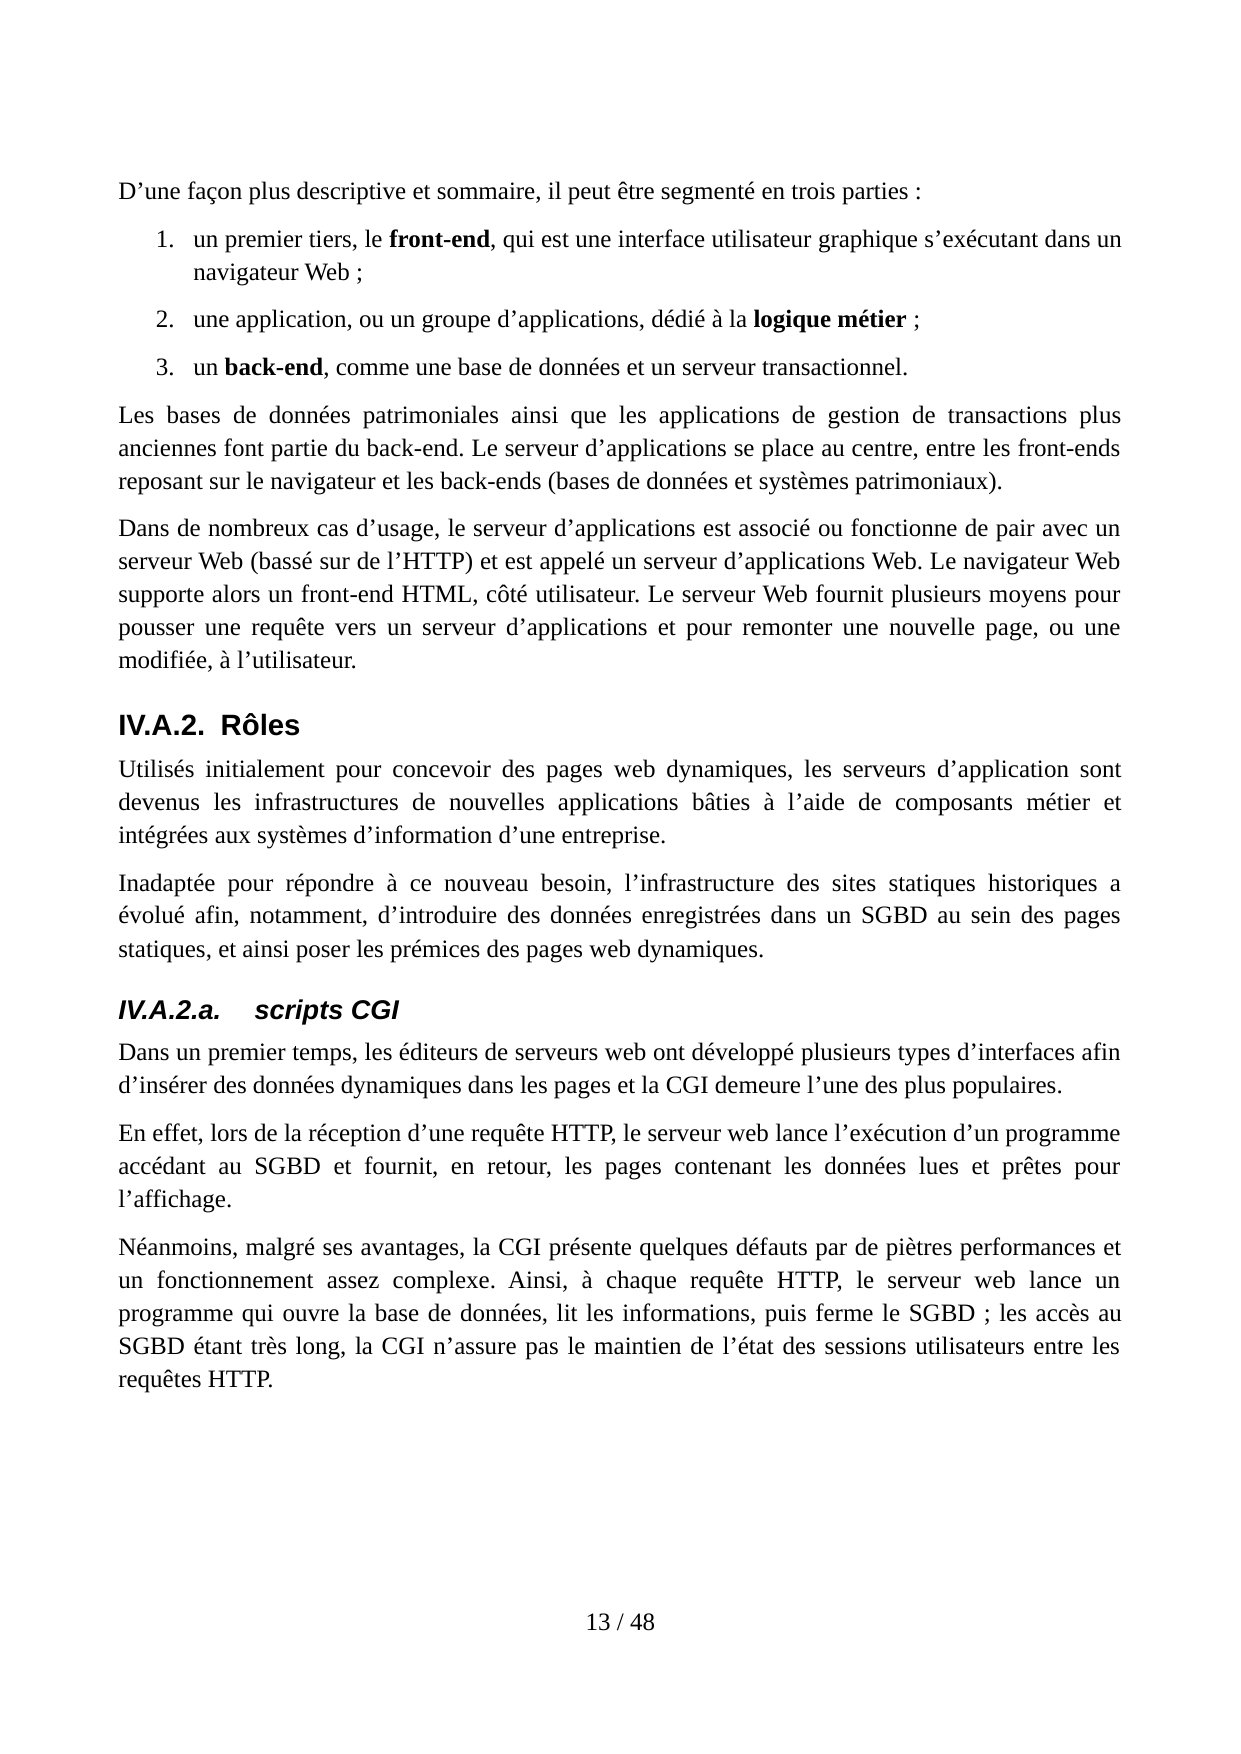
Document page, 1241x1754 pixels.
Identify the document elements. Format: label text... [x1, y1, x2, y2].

list un back-end, comme une base de données et un serveur transactionnel. [156, 352, 1122, 381]
text Les bases de données patrimoniales ainsi que les applications de gestion de transactions plus anciennes font partie du back-end. Le serveur d’applications se place au centre, entre les front-ends reposant sur le navigateur et les back-ends (bases de données et systèmes patrimoniaux). [118, 400, 1122, 494]
text Utilisés initialement pour concevoir des pages web dynamiques, les serveurs d’application sont devenus les infrastructures de nouvelles applications bâties à l’aide de composants métier et intégrées aux systèmes d’information d’une entreprise. [118, 754, 1122, 849]
text En effet, lors de la réception d’une requête HTTP, le serveur web lance l’exécution d’un programme accédant au SGBD et fournit, en retour, les pages contenant les données lues et prêtes pour l’affichage. [118, 1118, 1122, 1213]
text Néanmoins, malgré ses avantages, la CGI présente quelques défauts par de piètres performances et un fonctionnement assez complexe. Ainsi, à chaque requête HTTP, le serveur web lance un programme qui ouvre la base de données, lit les informations, puis ferme le SGBD ; les accès au SGBD étant très long, la CGI n’assure pas le maintien de l’état des sessions utilisateurs entre les requêtes HTTP. [118, 1232, 1122, 1393]
list un premier tiers, le front-end, qui est une interface utilisateur graphique s’exécutant dans un navigateur Web ; [156, 224, 1122, 286]
list une application, ou un groupe d’applications, dédié à la logique métier ; [156, 304, 1122, 333]
text D’une façon plus descriptive et sommaire, il peut être segmenté en trois parties : [118, 176, 1122, 205]
text Dans un premier temps, les éditeurs de serveurs web ont développé plusieurs types d’interfaces afin d’insérer des données dynamiques dans les pages et la CGI demeure l’une des plus populaires. [118, 1037, 1122, 1099]
subtitle scripts CGI [118, 994, 1122, 1025]
text Dans de nombreux cas d’usage, le serveur d’applications est associé ou fonctionne de pair avec un serveur Web (bassé sur de l’HTTP) et est appelé un serveur d’applications Web. Le navigateur Web supporte alors un front-end HTML, côté utilisateur. Le serveur Web fournit plusieurs moyens pour pousser une requête vers un serveur d’applications et pour remonter une nouvelle page, ou une modifiée, à l’utilisateur. [118, 513, 1122, 674]
subtitle Rôles [118, 708, 1122, 741]
text Inadaptée pour répondre à ce nouveau besoin, l’infrastructure des sites statiques historiques a évolué afin, notamment, d’introduire des données enregistrées dans un SGBD au sein des pages statiques, et ainsi poser les prémices des pages web dynamiques. [118, 868, 1122, 962]
